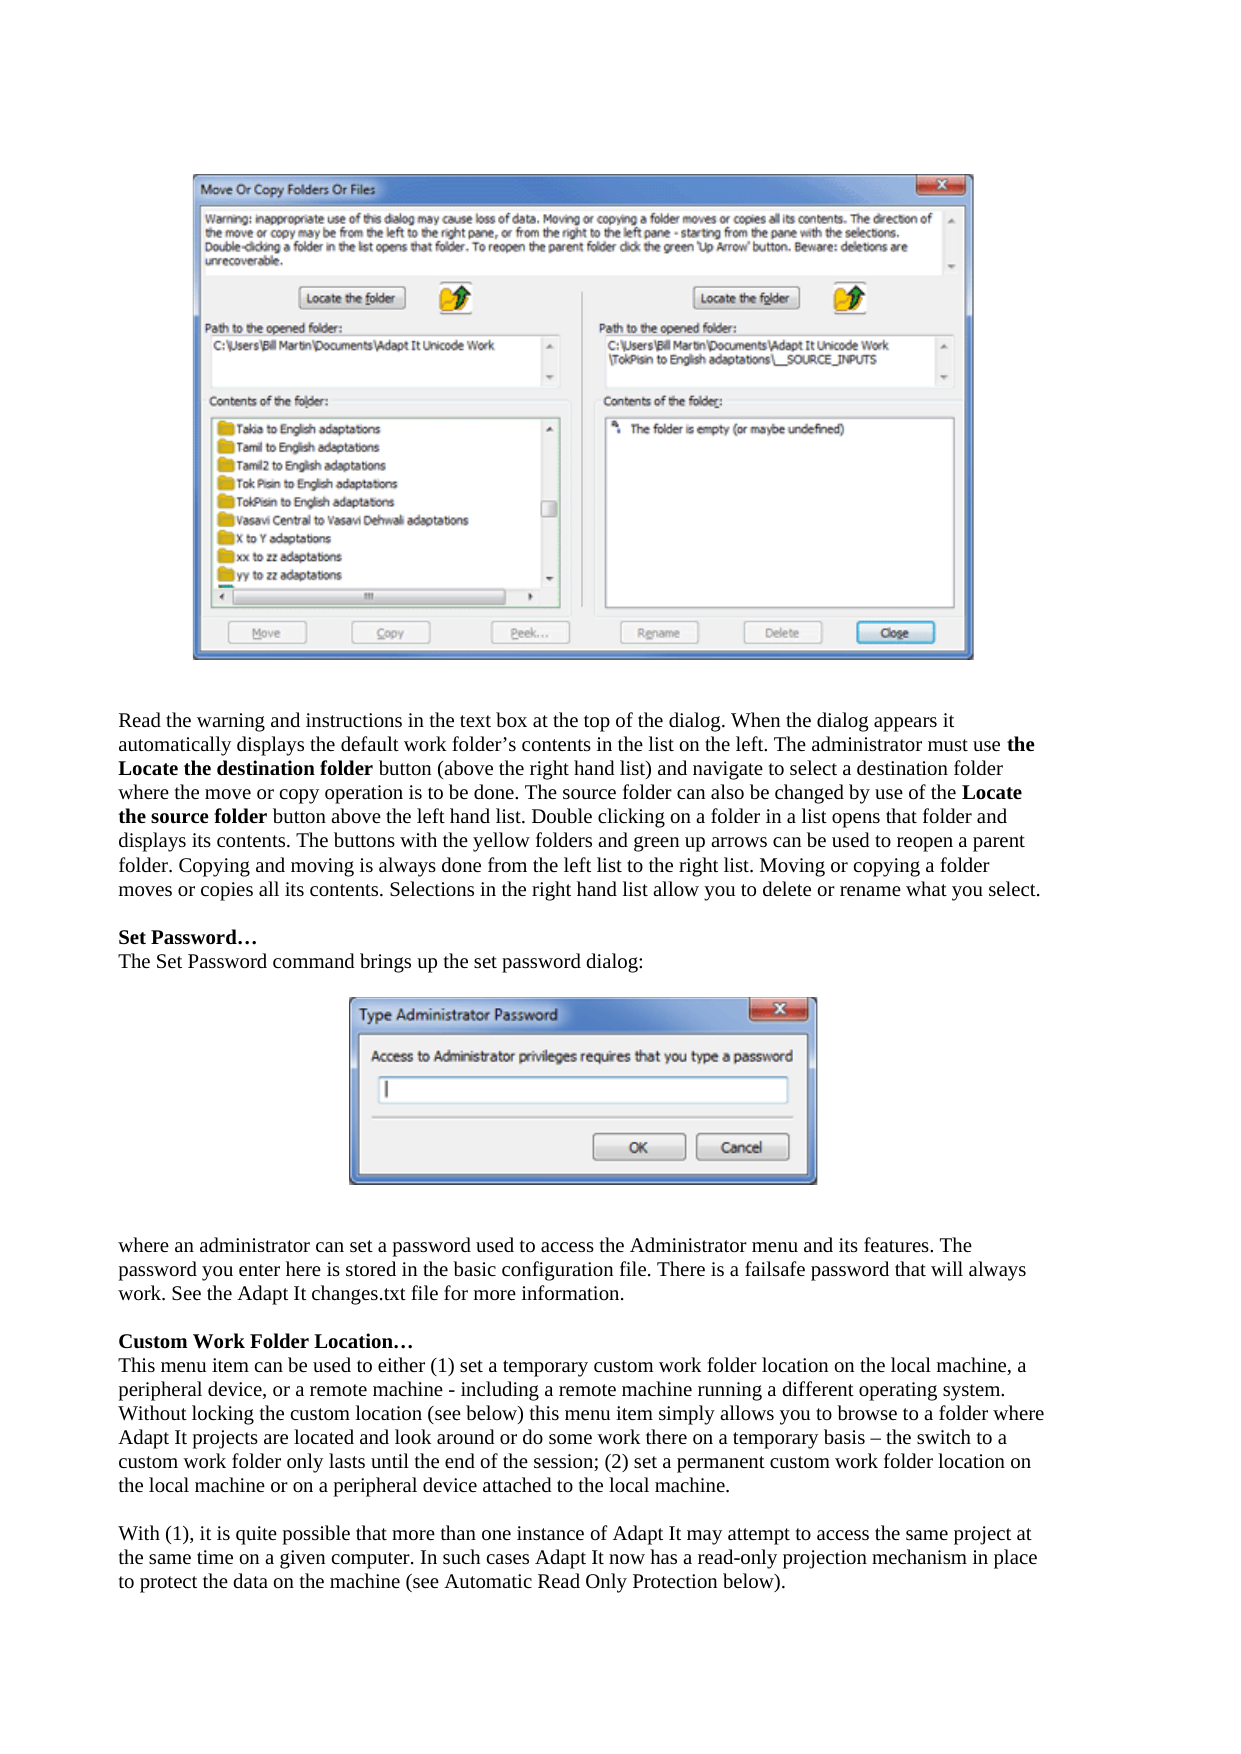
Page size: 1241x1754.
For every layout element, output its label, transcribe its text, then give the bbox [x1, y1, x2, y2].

text Set Password… [118, 925, 1048, 949]
text This menu item can be used to either (1) set a temporary custom work folder location on the local machine, a peripheral device, or a remote machine - including a remote machine running a different operating system. Without locking the custom location (see below) this menu item simply allows you to browse to a folder where Adapt It projects are located and look around or do some work there on a temporary basis – the switch to a custom work folder only lasts until the end of the session; (2) set a permanent custom work folder location on the local machine or on a peripheral device attached to the local machine. [118, 1353, 1048, 1497]
text Custom Work Folder Location… [118, 1329, 1048, 1353]
picture [349, 997, 818, 1185]
text Read the warning and instructions in the text box at the top of the dialog. When the dialog appears it automatically displays the default work folder’s contents in the list on the left. The administrator must use the Locate the destination folder button (above the right hand list) and navigate to select a destination folder where the move or copy operation is to be done. The source folder can also be changed by use of the Locate the source folder button above the left hand list. Double clicking on a folder in a list opens that folder and displays its contents. The buttons with the yellow folders and green up arrows can be used to reopen a parent folder. Copying and moving is always done from the left list to the right list. Moving or copying a folder moves or copies all its contents. Selections in the right hand list allow you to delete or rename what you select. [118, 708, 1048, 901]
text where an administrator can set a password used to access the Administrator menu and its features. The password you enter here is stored in the basic configuration file. There is a failsafe password that will always work. See the Adapt It changes.txt file for more information. [118, 1232, 1048, 1305]
picture [192, 174, 974, 660]
text With (1), it is quite possible that more than one instance of Adapt It may attempt to access the same project at the same time on a given computer. In such cases Adapt It now has a read-only projection mechanism in place to protect the data on the machine (see Automatic Read Only Protection below). [118, 1521, 1048, 1593]
text The Set Password command brings up the set password dialog: [118, 949, 1048, 973]
